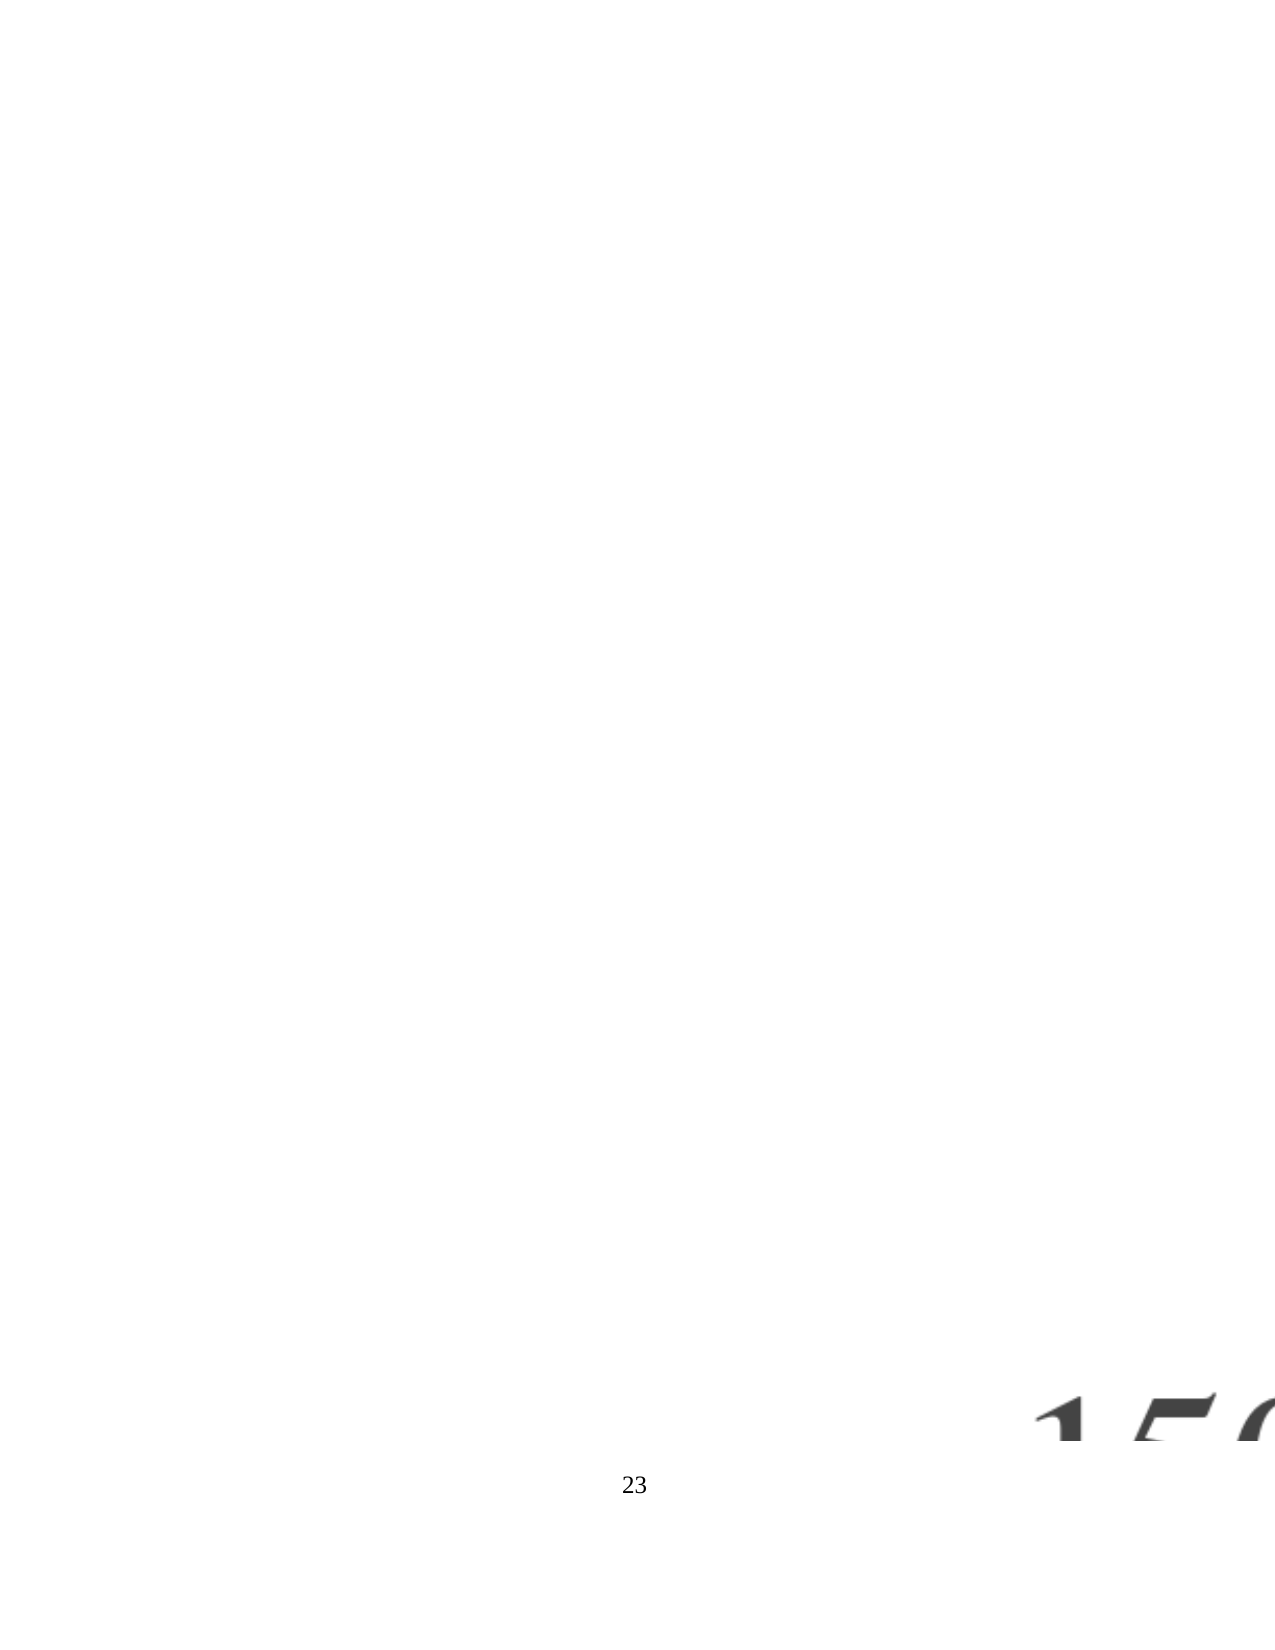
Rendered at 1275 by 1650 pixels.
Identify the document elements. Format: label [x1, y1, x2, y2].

picture [150, 150, 1275, 1441]
